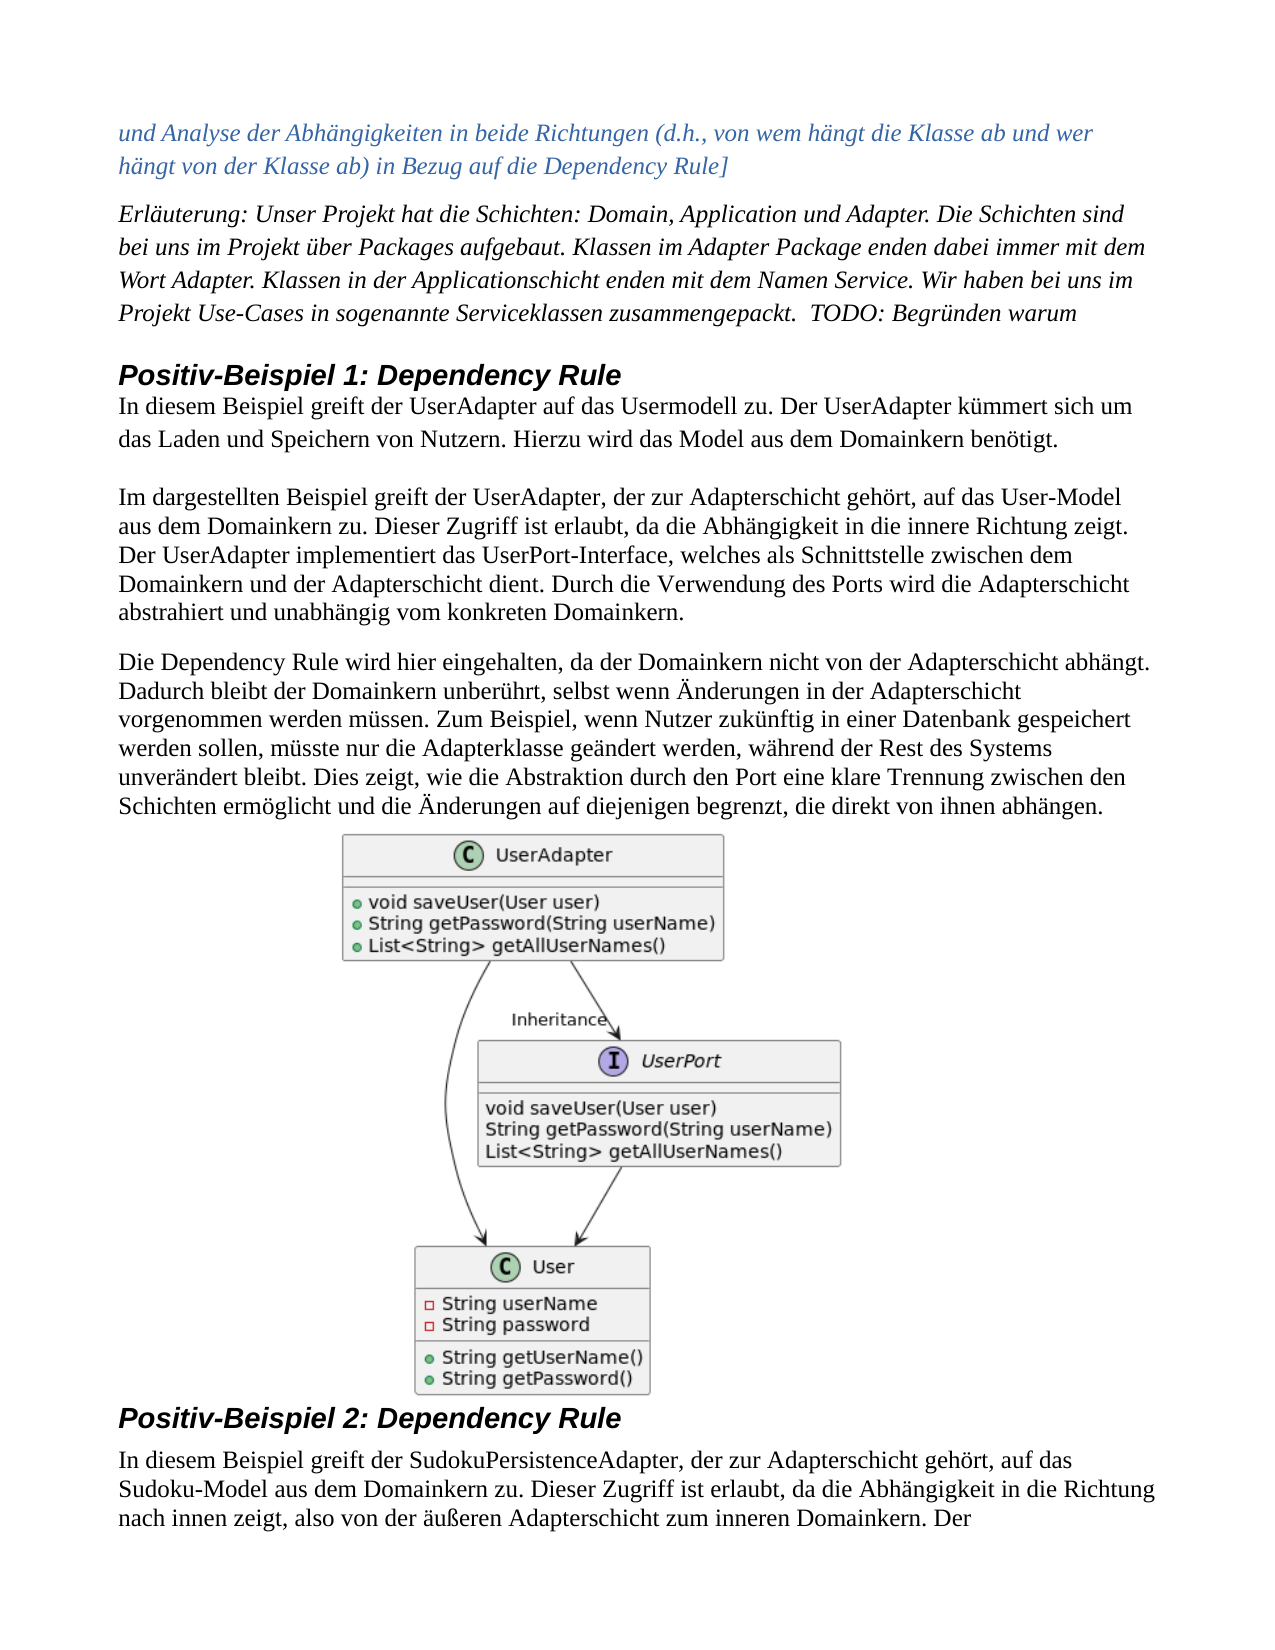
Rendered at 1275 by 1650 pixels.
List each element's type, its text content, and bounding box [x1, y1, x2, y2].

text Im dargestellten Beispiel greift der UserAdapter, der zur Adapterschicht gehört, auf das User-Model aus dem Domainkern zu. Dieser Zugriff ist erlaubt, da die Abhängigkeit in die innere Richtung zeigt. Der UserAdapter implementiert das UserPort-Interface, welches als Schnittstelle zwischen dem Domainkern und der Adapterschicht dient. Durch die Verwendung des Ports wird die Adapterschicht abstrahiert und unabhängig vom konkreten Domainkern. [118, 482, 1157, 626]
text und Analyse der Abhängigkeiten in beide Richtungen (d.h., von wem hängt die Klasse ab und wer hängt von der Klasse ab) in Bezug auf die Dependency Rule] [118, 118, 1157, 180]
text In diesem Beispiel greift der UserAdapter auf das Usermodell zu. Der UserAdapter kümmert sich um das Laden und Speichern von Nutzern. Hierzu wird das Model aus dem Domainkern benötigt. [118, 391, 1157, 453]
subtitle Positiv-Beispiel 1: Dependency Rule [118, 358, 1157, 391]
subtitle Positiv-Beispiel 2: Dependency Rule [118, 842, 1157, 1435]
text Erläuterung: Unser Projekt hat die Schichten: Domain, Application und Adapter. Die Schichten sind bei uns im Projekt über Packages aufgebaut. Klassen im Adapter Package enden dabei immer mit dem Wort Adapter. Klassen in der Applicationschicht enden mit dem Namen Service. Wir haben bei uns im Projekt Use-Cases in sogenannte Serviceklassen zusammengepackt. TODO: Begründen warum [118, 199, 1157, 327]
text Die Dependency Rule wird hier eingehalten, da der Domainkern nicht von der Adapterschicht abhängt. Dadurch bleibt der Domainkern unberührt, selbst wenn Änderungen in der Adapterschicht vorgenommen werden müssen. Zum Beispiel, wenn Nutzer zukünftig in einer Datenbank gespeichert werden sollen, müsste nur die Adapterklasse geändert werden, während der Rest des Systems unverändert bleibt. Dies zeigt, wie die Abstraktion durch den Port eine klare Trennung zwischen den Schichten ermöglicht und die Änderungen auf diejenigen begrenzt, die direkt von ihnen abhängen. [118, 647, 1157, 819]
text In diesem Beispiel greift der SudokuPersistenceAdapter, der zur Adapterschicht gehört, auf das Sudoku-Model aus dem Domainkern zu. Dieser Zugriff ist erlaubt, da die Abhängigkeit in die Richtung nach innen zeigt, also von der äußeren Adapterschicht zum inneren Domainkern. Der [118, 1445, 1157, 1532]
